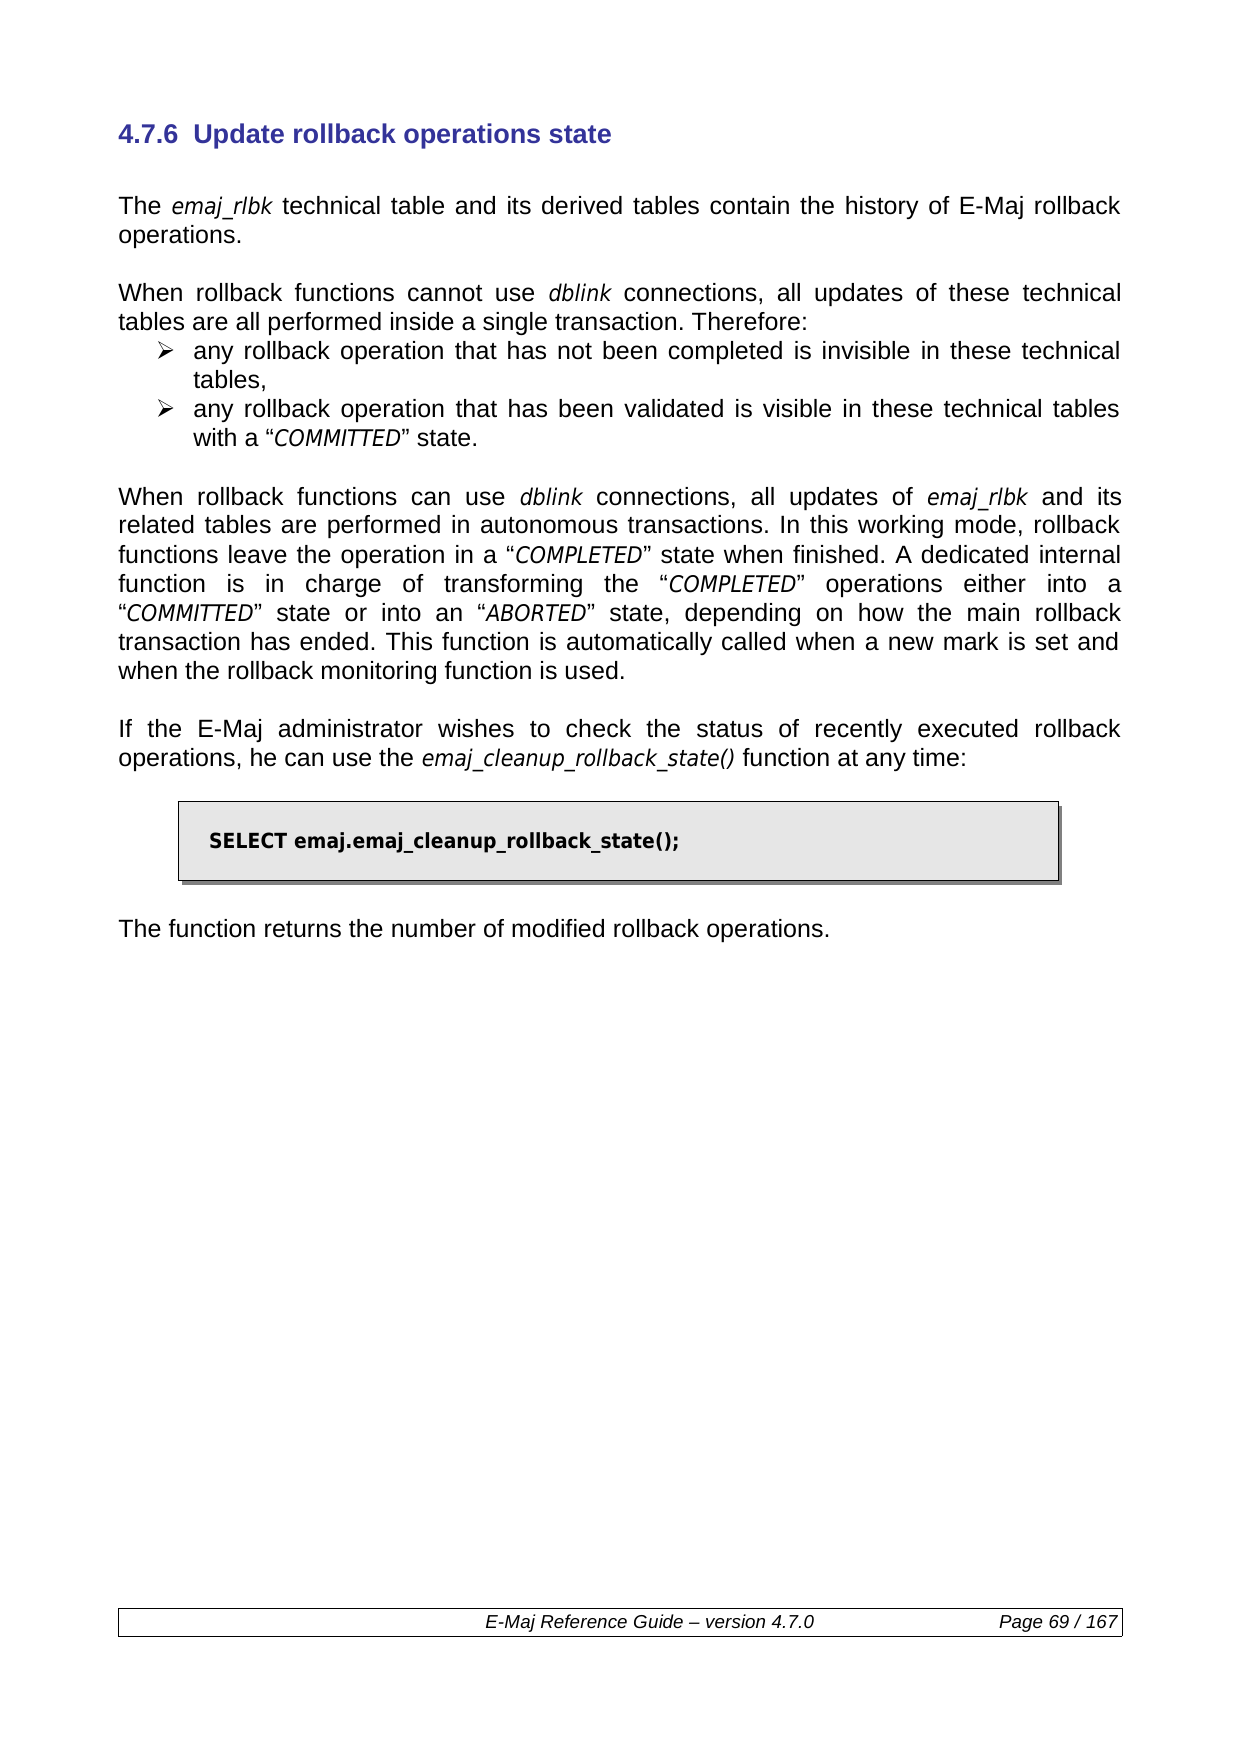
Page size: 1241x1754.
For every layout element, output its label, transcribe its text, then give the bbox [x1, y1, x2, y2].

text When rollback functions cannot use dblink connections, all updates of these technical tables are all performed inside a single transaction. Therefore: [118, 278, 1122, 336]
text When rollback functions can use dblink connections, all updates of emaj_rlbk and its related tables are performed in autonomous transactions. In this working mode, rollback functions leave the operation in a “COMPLETED” state when finished. A dedicated internal function is in charge of transforming the “COMPLETED” operations either into a “COMMITTED” state or into an “ABORTED” state, depending on how the main rollback transaction has ended. This function is automatically called when a new mark is set and when the rollback monitoring function is used. [118, 481, 1122, 685]
text The function returns the number of modified rollback operations. [118, 914, 1122, 943]
text The emaj_rlbk technical table and its derived tables contain the history of E-Maj rollback operations. [118, 191, 1122, 249]
text SELECT emaj.emaj_cleanup_rollback_state(); [179, 826, 1058, 850]
list any rollback operation that has not been completed is invisible in these technical tables, [156, 336, 1122, 394]
subtitle Update rollback operations state [118, 118, 1122, 149]
list any rollback operation that has been validated is visible in these technical tables with a “COMMITTED” state. [156, 394, 1122, 452]
text If the E-Maj administrator wishes to check the status of recently executed rollback operations, he can use the emaj_cleanup_rollback_state() function at any time: [118, 714, 1122, 772]
